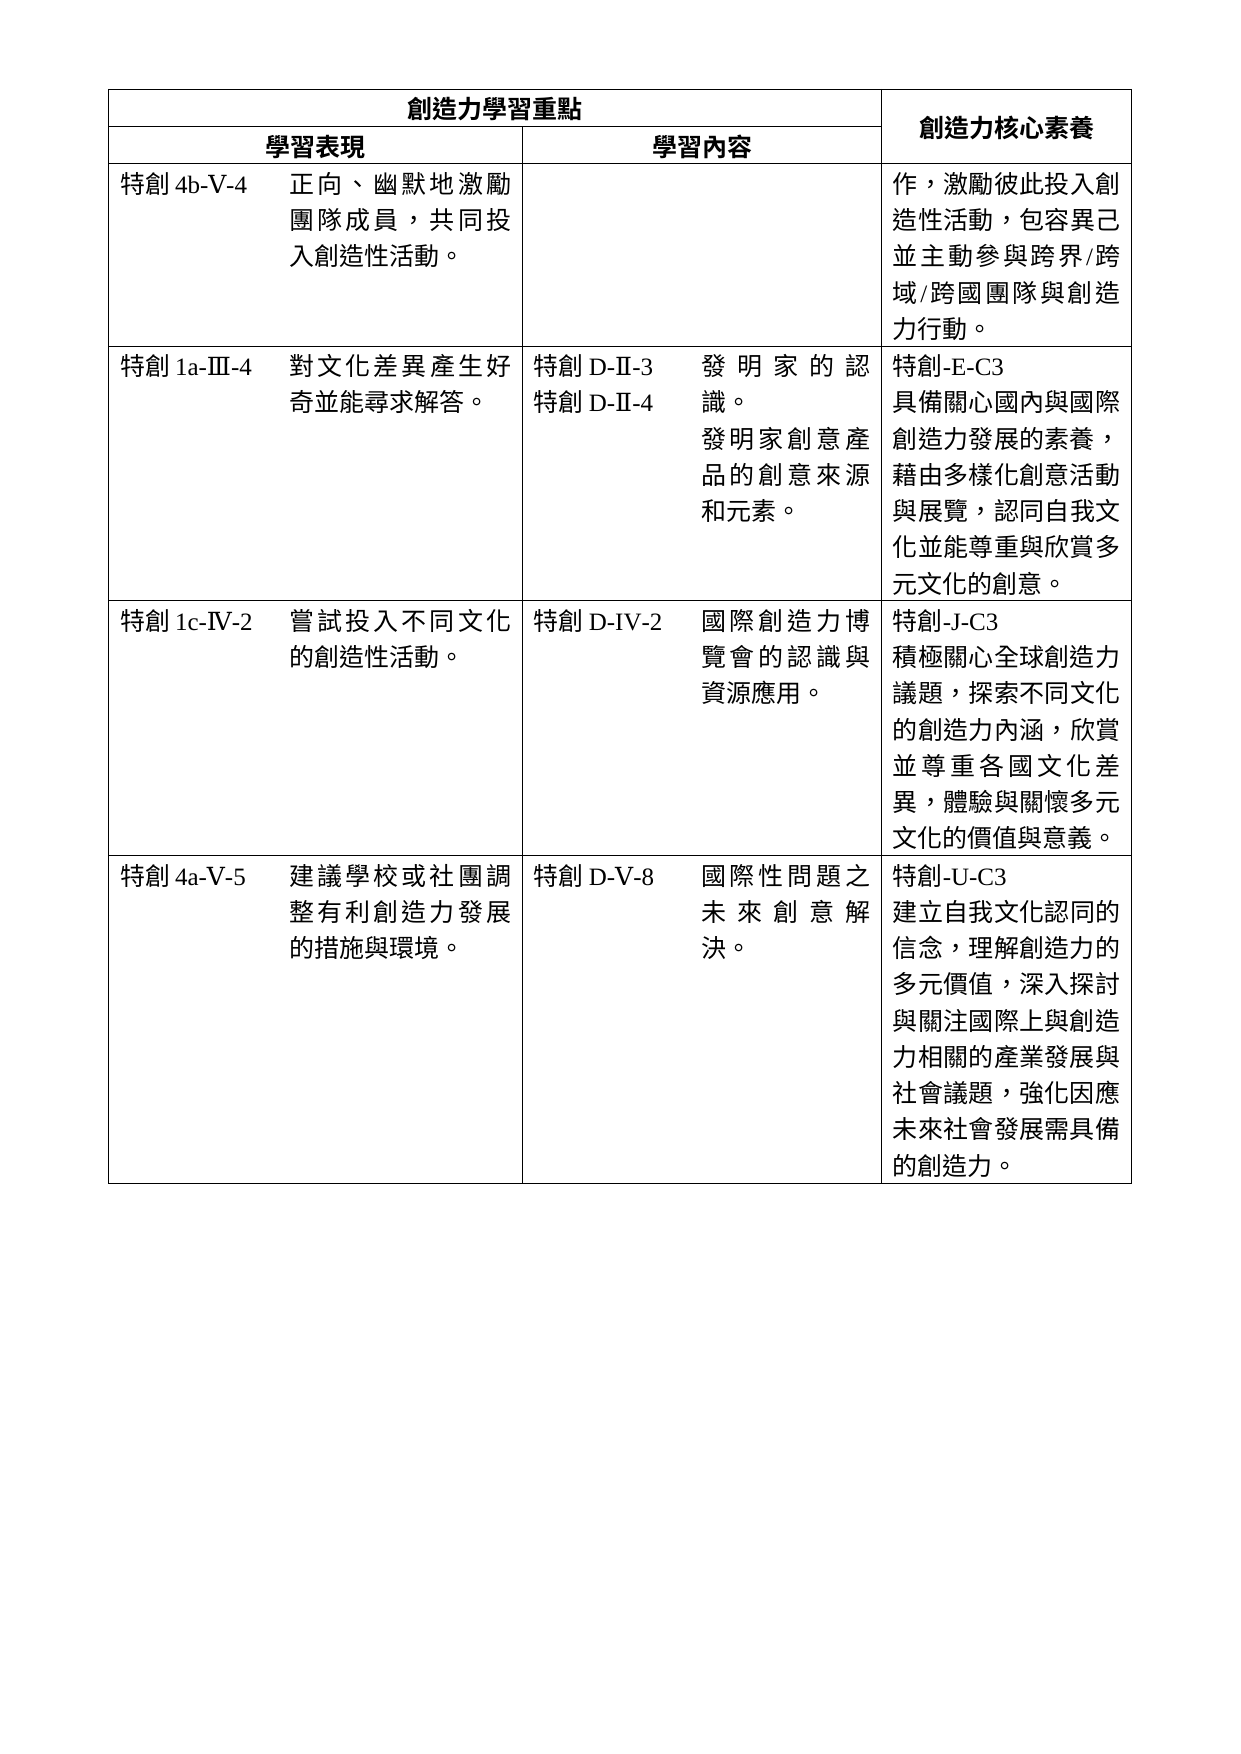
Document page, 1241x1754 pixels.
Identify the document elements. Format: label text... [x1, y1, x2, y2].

table_cell 特創D-IV-2 [523, 601, 689, 855]
table_cell 學習表現 [109, 127, 522, 163]
table_cell [690, 164, 881, 346]
table_cell 特創-U-C3 建立自我文化認同的信念，理解創造力的多元價值，深入探討與關注國際上與創造力相關的產業發展與社會議題，強化因應未來社會發展需具備的創造力。 [882, 856, 1131, 1182]
table_cell 建議學校或社團調整有利創造力發展的措施與環境。 [278, 856, 522, 1182]
table_header 創造力學習重點 [109, 90, 881, 126]
table_cell 特創4b-Ⅴ-4 [109, 164, 278, 346]
table_cell 特創1a-Ⅲ-4 [109, 347, 278, 600]
table_cell 特創-E-C3 具備關心國內與國際創造力發展的素養，藉由多樣化創意活動與展覽，認同自我文化並能尊重與欣賞多元文化的創意。 [882, 347, 1131, 600]
table_cell 國際創造力博覽會的認識與資源應用。 [690, 601, 881, 855]
table_cell 特創4a-Ⅴ-5 [109, 856, 278, 1182]
table_cell 特創D-Ⅱ-3 特創D-Ⅱ-4 [523, 347, 689, 600]
table_cell [523, 164, 689, 346]
table_cell 作，激勵彼此投入創造性活動，包容異己並主動參與跨界/跨域/跨國團隊與創造力行動。 [882, 164, 1131, 346]
table_cell 特創-J-C3 積極關心全球創造力議題，探索不同文化的創造力內涵，欣賞並尊重各國文化差異，體驗與關懷多元文化的價值與意義。 [882, 601, 1131, 855]
table_cell 正向、幽默地激勵團隊成員，共同投入創造性活動。 [278, 164, 522, 346]
table_cell 學習內容 [523, 127, 881, 163]
table_cell 發明家的認識。 發明家創意產品的創意來源和元素。 [690, 347, 881, 600]
table_header 創造力核心素養 [882, 90, 1131, 163]
table_cell 對文化差異產生好奇並能尋求解答。 [278, 347, 522, 600]
table_cell 嘗試投入不同文化的創造性活動。 [278, 601, 522, 855]
table_cell 特創1c-Ⅳ-2 [109, 601, 278, 855]
table_cell 國際性問題之未來創意解決。 [690, 856, 881, 1182]
table_cell 特創D-Ⅴ-8 [523, 856, 689, 1182]
